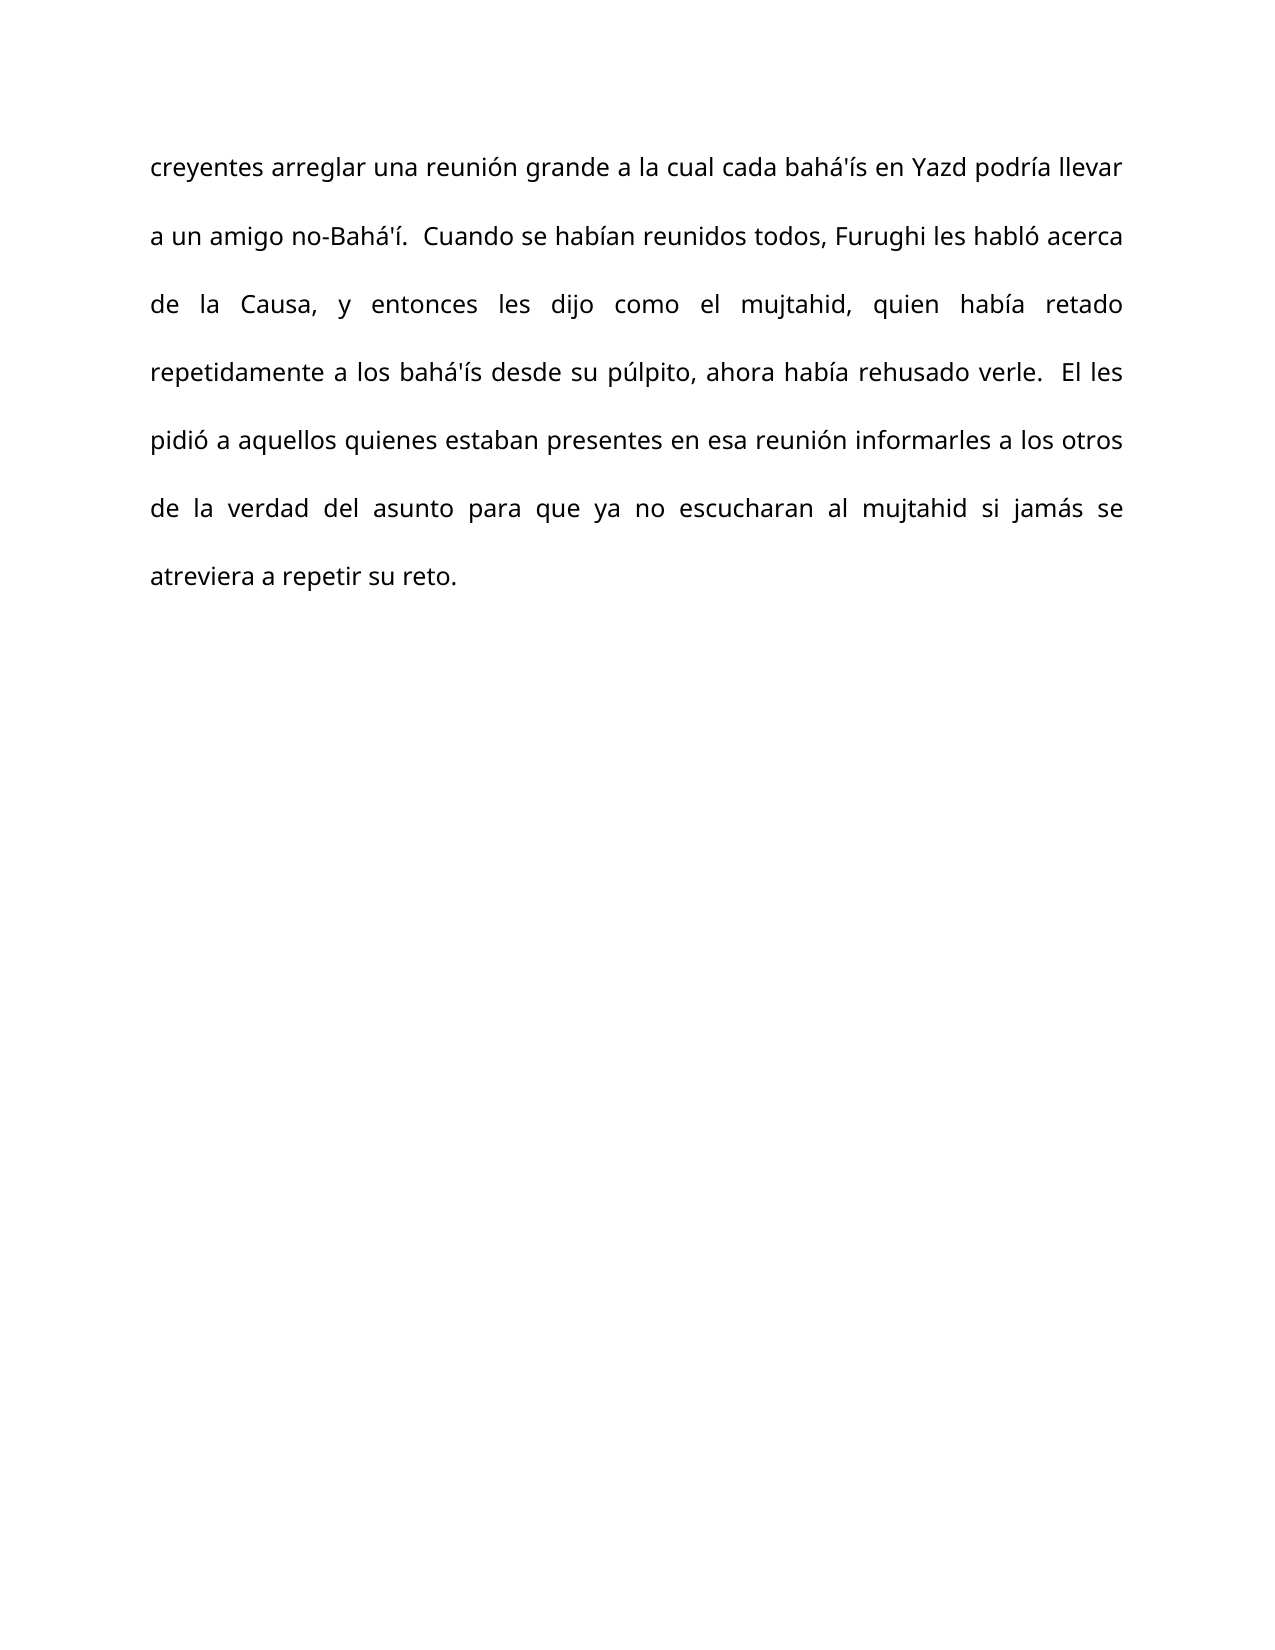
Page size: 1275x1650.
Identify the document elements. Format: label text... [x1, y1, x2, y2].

text creyentes arreglar una reunión grande a la cual cada bahá'ís en Yazd podría llevar a un amigo no-Bahá'í. Cuando se habían reunidos todos, Furughi les habló acerca de la Causa, y entonces les dijo como el mujtahid, quien había retado repetidamente a los bahá'ís desde su púlpito, ahora había rehusado verle. El les pidió a aquellos quienes estaban presentes en esa reunión informarles a los otros de la verdad del asunto para que ya no escucharan al mujtahid si jamás se atreviera a repetir su reto. [150, 150, 1125, 593]
